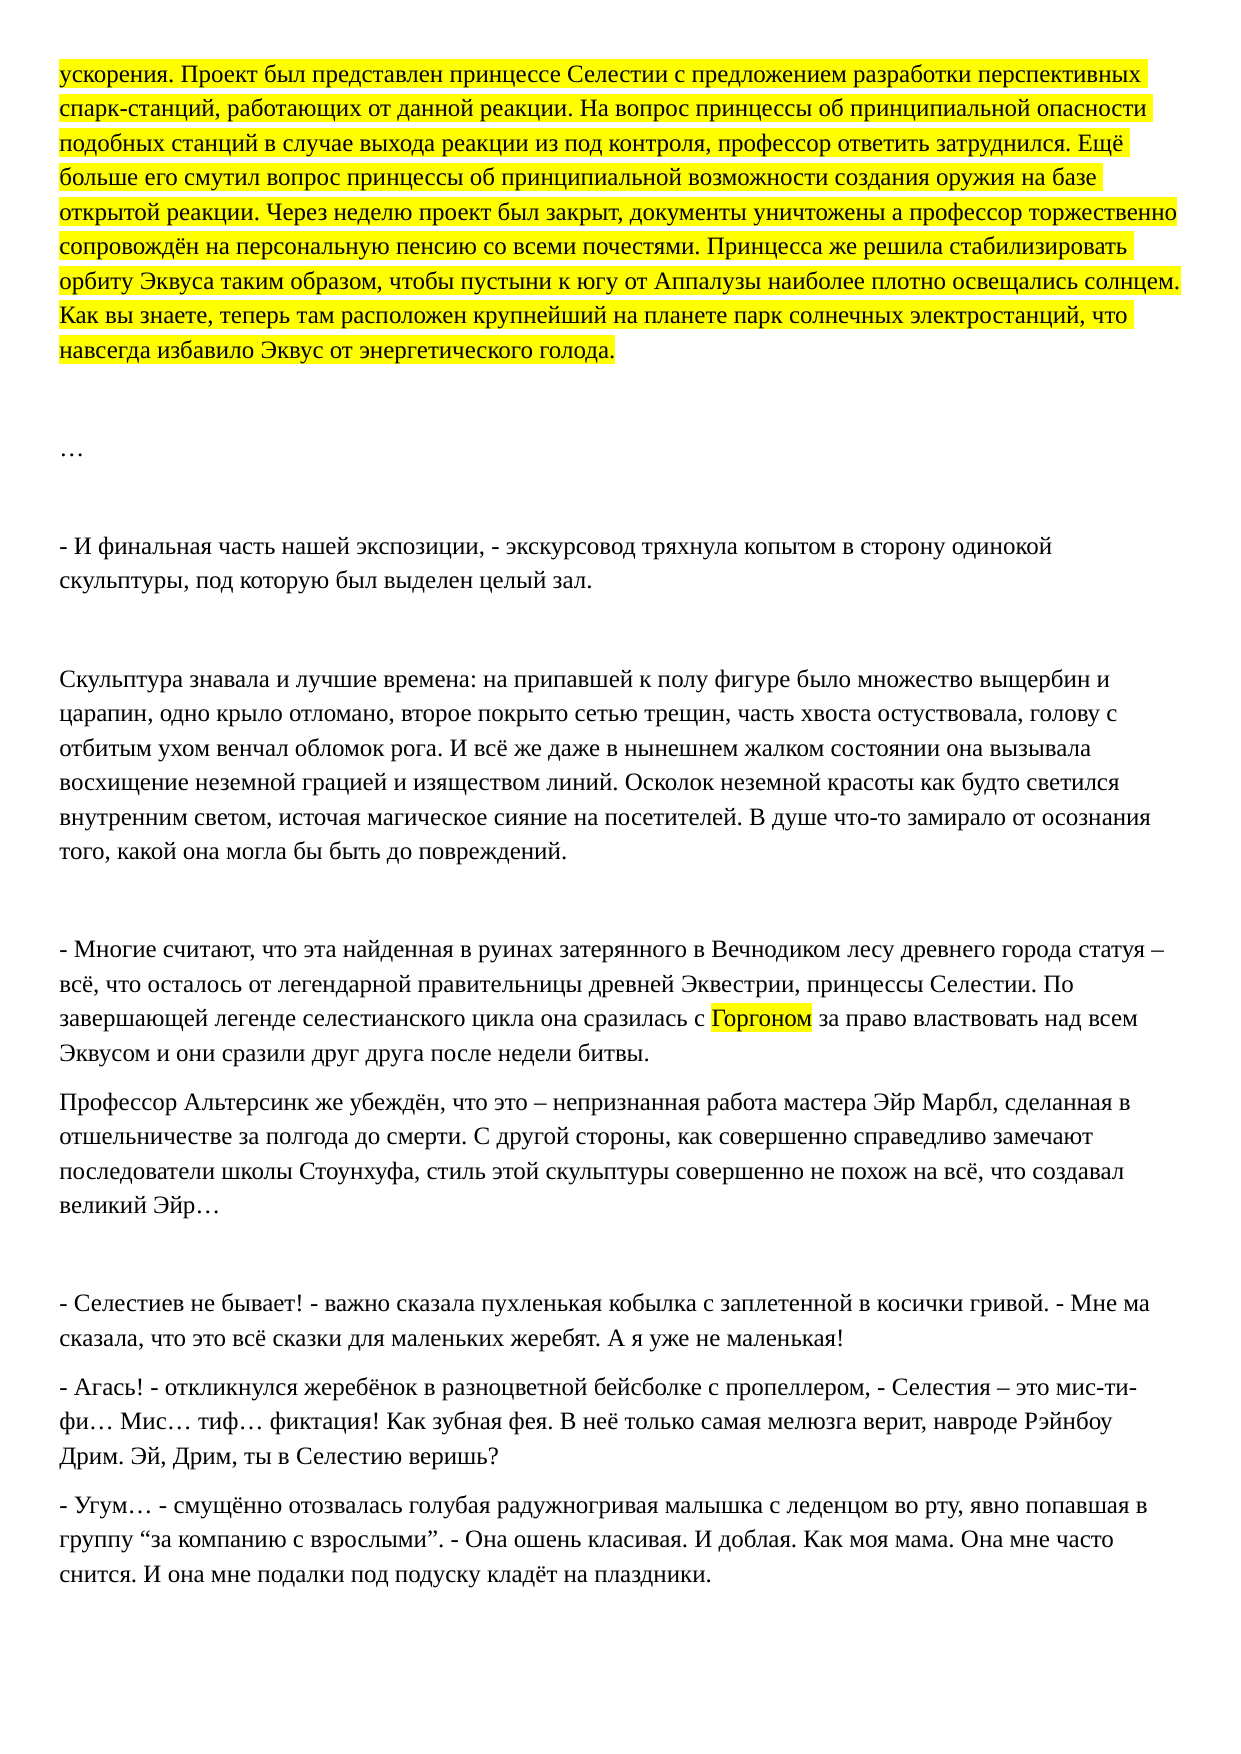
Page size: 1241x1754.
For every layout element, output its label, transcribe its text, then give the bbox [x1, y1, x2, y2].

text - Угум… - смущённо отозвалась голубая радужногривая малышка с леденцом во рту, явно попавшая в группу “за компанию с взрослыми”. - Она ошень класивая. И доблая. Как моя мама. Она мне часто снится. И она мне подалки под подуску кладёт на плаздники. [59, 1490, 1181, 1588]
text - Агась! - откликнулся жеребёнок в разноцветной бейсболке с пропеллером, - Селестия – это мис-ти-фи… Мис… тиф… фиктация! Как зубная фея. В неё только самая мелюзга верит, навроде Рэйнбоу Дрим. Эй, Дрим, ты в Селестию веришь? [59, 1372, 1181, 1469]
text - Многие считают, что эта найденная в руинах затерянного в Вечнодиком лесу древнего города статуя – всё, что осталось от легендарной правительницы древней Эквестрии, принцессы Селестии. По завершающей легенде селестианского цикла она сразилась с Горгоном за право властвовать над всем Эквусом и они сразили друг друга после недели битвы. [59, 934, 1181, 1066]
text Скульптура знавала и лучшие времена: на припавшей к полу фигуре было множество выщербин и царапин, одно крыло отломано, второе покрыто сетью трещин, часть хвоста остуствовала, голову с отбитым ухом венчал обломок рога. И всё же даже в нынешнем жалком состоянии она вызывала восхищение неземной грацией и изяществом линий. Осколок неземной красоты как будто светился внутренним светом, источая магическое сияние на посетителей. В душе что-то замирало от осознания того, какой она могла бы быть до повреждений. [59, 664, 1181, 865]
text - И финальная часть нашей экспозиции, - экскурсовод тряхнула копытом в сторону одинокой скульптуры, под которую был выделен целый зал. [59, 531, 1181, 594]
text ускорения. Проект был представлен принцессе Селестии с предложением разработки перспективных спарк-станций, работающих от данной реакции. На вопрос принцессы об принципиальной опасности подобных станций в случае выхода реакции из под контроля, профессор ответить затруднился. Ещё больше его смутил вопрос принцессы об принципиальной возможности создания оружия на базе открытой реакции. Через неделю проект был закрыт, документы уничтожены а профессор торжественно сопровождён на персональную пенсию со всеми почестями. Принцесса же решила стабилизировать орбиту Эквуса таким образом, чтобы пустыни к югу от Аппалузы наиболее плотно освещались солнцем. Как вы знаете, теперь там расположен крупнейший на планете парк солнечных электростанций, что навсегда избавило Эквус от энергетического голода. [59, 59, 1181, 364]
text Профессор Альтерсинк же убеждён, что это – непризнанная работа мастера Эйр Марбл, сделанная в отшельничестве за полгода до смерти. С другой стороны, как совершенно справедливо замечают последователи школы Стоунхуфа, стиль этой скульптуры совершенно не похож на всё, что создавал великий Эйр… [59, 1087, 1181, 1219]
text … [59, 433, 1181, 462]
text - Селестиев не бывает! - важно сказала пухленькая кобылка с заплетенной в косички гривой. - Мне ма сказала, что это всё сказки для маленьких жеребят. А я уже не маленькая! [59, 1288, 1181, 1352]
